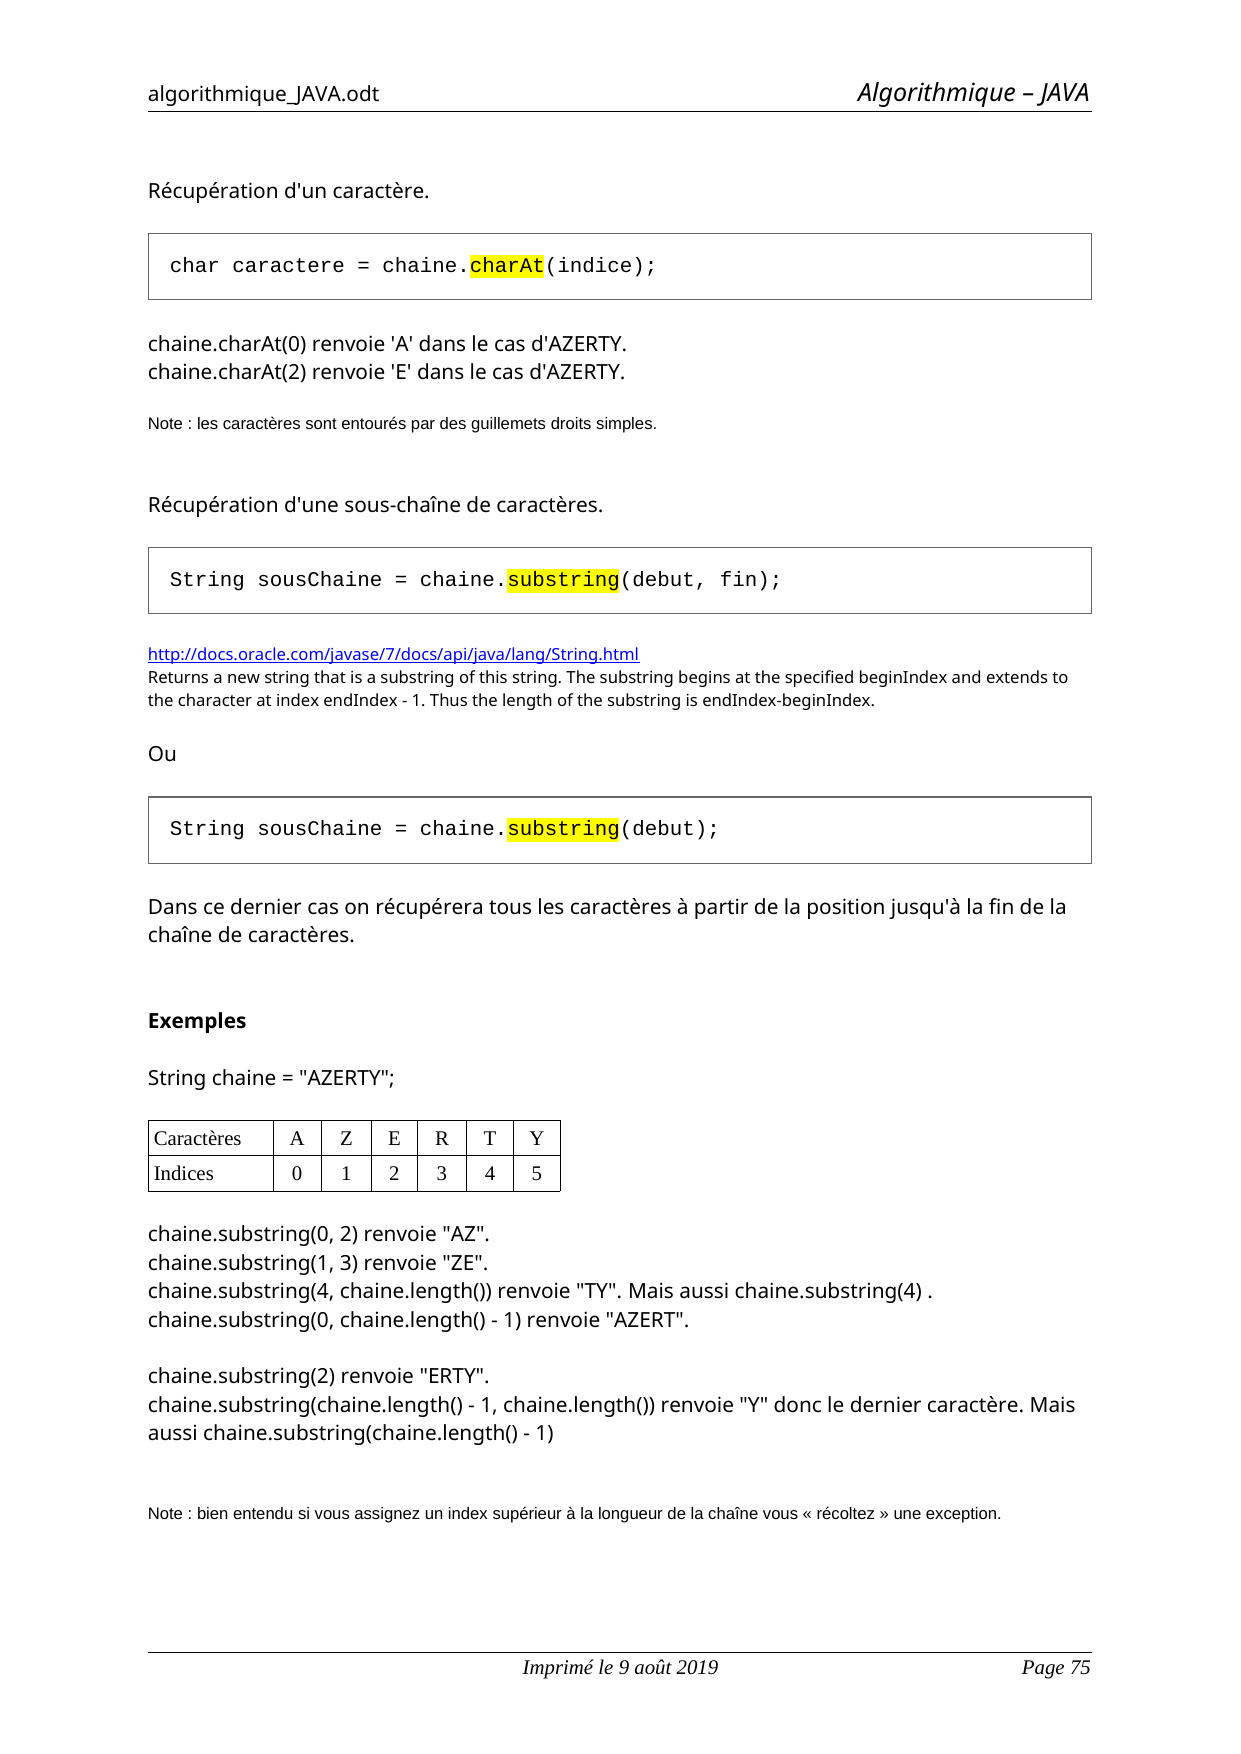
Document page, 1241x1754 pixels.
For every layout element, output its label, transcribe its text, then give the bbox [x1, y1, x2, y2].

text chaine.substring(2) renvoie "ERTY". [148, 1362, 1092, 1390]
table_cell 2 [372, 1156, 417, 1191]
text Ou [148, 739, 1092, 768]
text http://docs.oracle.com/javase/7/docs/api/java/lang/String.html [148, 643, 1092, 666]
text Note : les caractères sont entourés par des guillemets droits simples. [148, 414, 1092, 433]
text char caractere = chaine.charAt(indice); [149, 234, 1091, 299]
text Récupération d'un caractère. [148, 176, 1092, 204]
table_header T [467, 1121, 513, 1155]
table_header R [418, 1121, 466, 1155]
text chaine.charAt(0) renvoie 'A' dans le cas d'AZERTY. [148, 329, 1092, 357]
text String chaine = "AZERTY"; [148, 1063, 1092, 1091]
text Récupération d'une sous-chaîne de caractères. [148, 490, 1092, 519]
text chaine.substring(4, chaine.length()) renvoie "TY". Mais aussi chaine.substring(4) . [148, 1276, 1092, 1305]
text chaine.substring(1, 3) renvoie "ZE". [148, 1248, 1092, 1276]
text Dans ce dernier cas on récupérera tous les caractères à partir de la position jusqu'à la fin de la chaîne de caractères. [148, 892, 1092, 949]
table_header E [372, 1121, 417, 1155]
text Exemples [148, 1006, 1092, 1034]
table_header Z [322, 1121, 371, 1155]
table_cell 0 [274, 1156, 321, 1191]
text chaine.substring(0, 2) renvoie "AZ". [148, 1219, 1092, 1248]
text chaine.charAt(2) renvoie 'E' dans le cas d'AZERTY. [148, 357, 1092, 386]
text Note : bien entendu si vous assignez un index supérieur à la longueur de la chaîne vous « récoltez » une exception. [148, 1504, 1092, 1523]
table_cell 3 [418, 1156, 466, 1191]
text String sousChaine = chaine.substring(debut); [149, 798, 1091, 863]
table_cell 4 [467, 1156, 513, 1191]
table_cell 5 [514, 1156, 560, 1191]
table_cell 1 [322, 1156, 371, 1191]
text Returns a new string that is a substring of this string. The substring begins at the specified beginIndex and extends to the character at index endIndex - 1. Thus the length of the substring is endIndex-beginIndex. [148, 666, 1092, 711]
text chaine.substring(chaine.length() - 1, chaine.length()) renvoie "Y" donc le dernier caractère. Mais aussi chaine.substring(chaine.length() - 1) [148, 1390, 1092, 1447]
table_header A [274, 1121, 321, 1155]
table_header Caractères [149, 1121, 273, 1155]
text chaine.substring(0, chaine.length() - 1) renvoie "AZERT". [148, 1305, 1092, 1333]
table_cell Indices [149, 1156, 273, 1191]
table_header Y [514, 1121, 560, 1155]
text String sousChaine = chaine.substring(debut, fin); [149, 548, 1091, 613]
